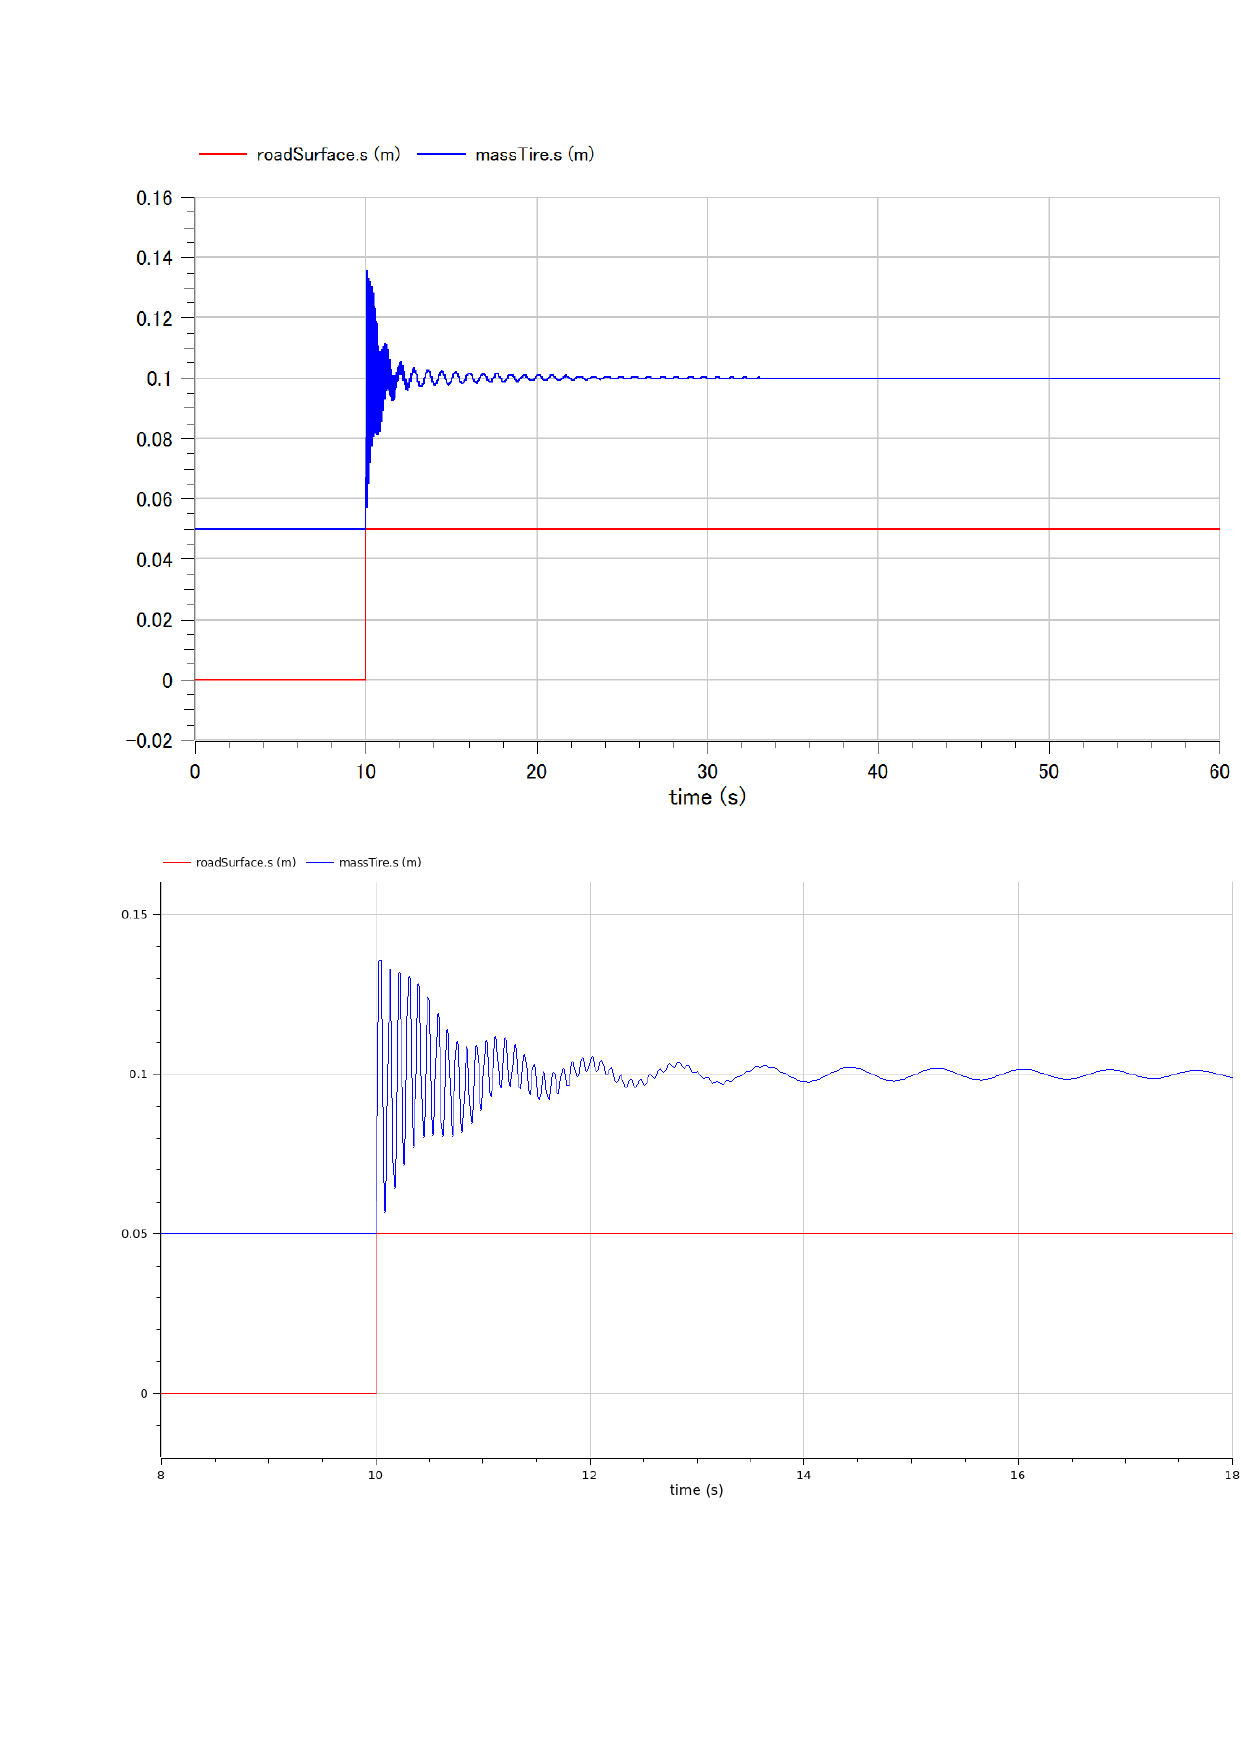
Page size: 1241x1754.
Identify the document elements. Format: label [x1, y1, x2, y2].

picture [118, 841, 1241, 1502]
picture [118, 118, 1241, 813]
